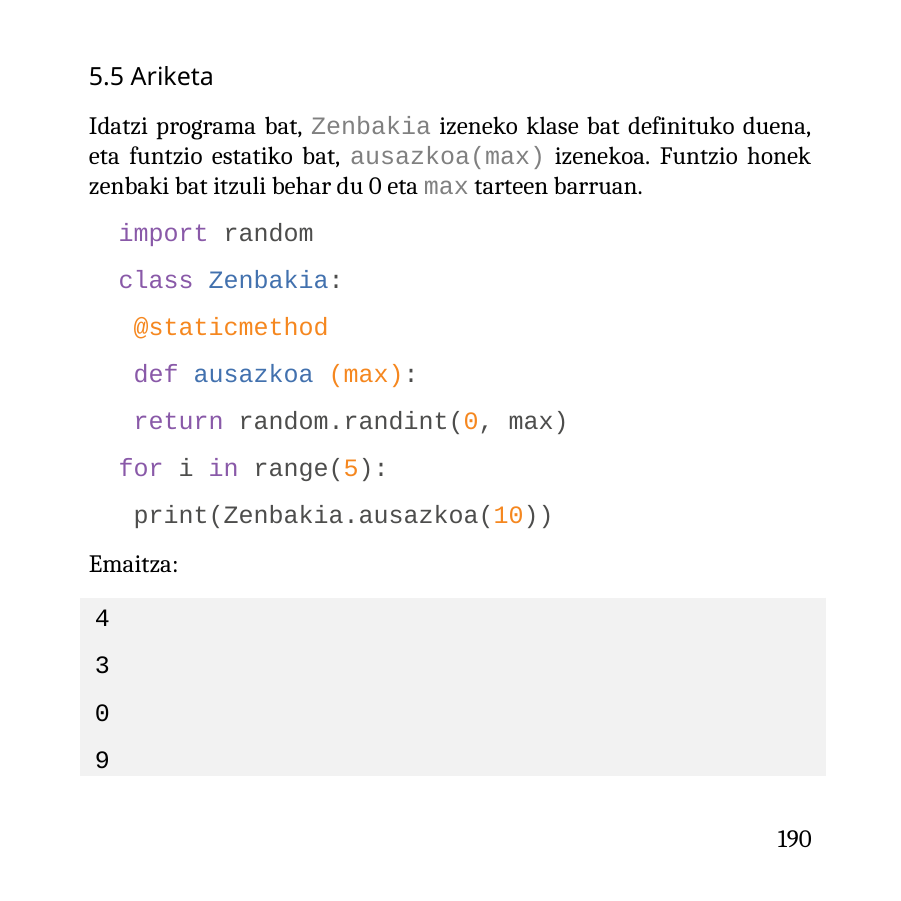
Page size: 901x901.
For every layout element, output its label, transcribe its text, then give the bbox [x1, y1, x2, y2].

text print(Zenbakia.ausazkoa(10)) [118, 503, 811, 531]
text 4 [86, 604, 820, 634]
text 0 [86, 692, 820, 728]
text Idatzi programa bat, Zenbakia izeneko klase bat definituko duena, eta funtzio estatiko bat, ausazkoa(max) izenekoa. Funtzio honek zenbaki bat itzuli behar du 0 eta max tarteen barruan. [89, 112, 811, 202]
text 9 [86, 739, 820, 769]
text def ausazkoa (max): [118, 362, 811, 390]
text return random.randint(0, max) [118, 409, 811, 437]
text class Zenbakia: [118, 268, 811, 296]
text 5.5 Ariketa [89, 59, 811, 93]
text @staticmethod [118, 315, 811, 343]
text Emaitza: [89, 550, 811, 579]
text for i in range(5): [118, 456, 811, 484]
text 3 [86, 645, 820, 681]
text import random [118, 221, 811, 249]
